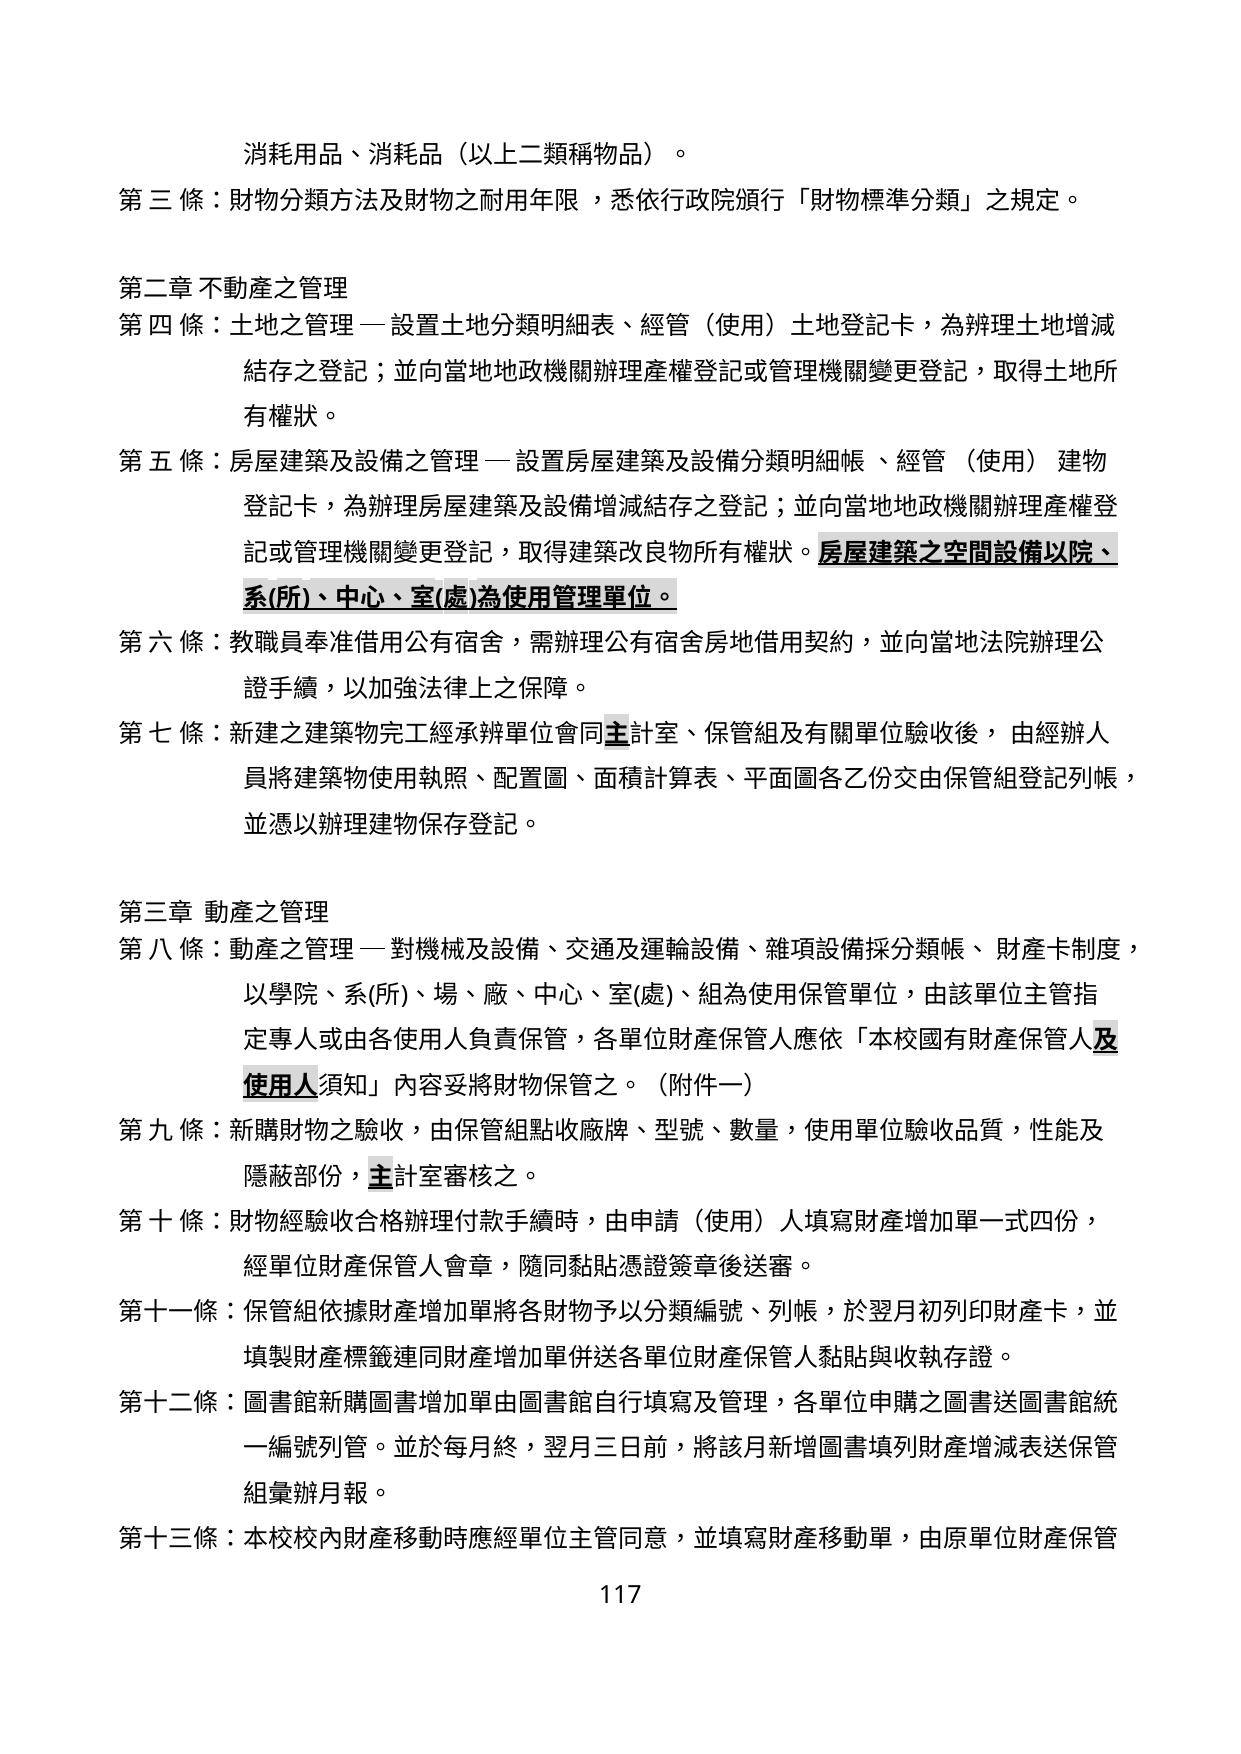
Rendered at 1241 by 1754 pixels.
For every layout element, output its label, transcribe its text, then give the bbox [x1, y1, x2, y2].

text 第二章 不動產之管理 [118, 268, 1122, 306]
text 第 十 條：財物經驗收合格辦理付款手續時，由申請（使用）人填寫財產增加單一式四份，經單位財產保管人會章，隨同黏貼憑證簽章後送審。 [118, 1201, 1122, 1283]
text 第 七 條：新建之建築物完工經承辨單位會同主計室、保管組及有關單位驗收後， 由經辦人員將建築物使用執照、配置圖、面積計算表、平面圖各乙份交由保管組登記列帳，並憑以辦理建物保存登記。 [118, 713, 1122, 840]
text 第十一條：保管組依據財產增加單將各財物予以分類編號、列帳，於翌月初列印財產卡，並填製財產標籤連同財產增加單併送各單位財產保管人黏貼與收執存證。 [118, 1292, 1122, 1373]
text 第三章 動產之管理 [118, 892, 1122, 929]
text 第 三 條：財物分類方法及財物之耐用年限 ，悉依行政院頒行「財物標準分類」之規定。 [118, 180, 1122, 217]
text 第 六 條：教職員奉准借用公有宿舍，需辦理公有宿舍房地借用契約，並向當地法院辦理公證手續，以加強法律上之保障。 [118, 623, 1122, 704]
text 第 五 條：房屋建築及設備之管理 ─ 設置房屋建築及設備分類明細帳 、經管 （使用） 建物登記卡，為辦理房屋建築及設備增減結存之登記；並向當地地政機關辦理產權登記或管理機關變更登記，取得建築改良物所有權狀。房屋建築之空間設備以院、系(所)、中心、室(處)為使用管理單位。 [118, 442, 1122, 614]
text 第 九 條：新購財物之驗收，由保管組點收廠牌、型號、數量，使用單位驗收品質，性能及隱蔽部份，主計室審核之。 [118, 1111, 1122, 1192]
text 消耗用品、消耗品（以上二類稱物品）。 [118, 135, 1122, 171]
text 第十三條：本校校內財產移動時應經單位主管同意，並填寫財產移動單，由原單位財產保管 [118, 1518, 1122, 1555]
text 第 八 條：動產之管理 ─ 對機械及設備、交通及運輪設備、雜項設備採分類帳、 財產卡制度，以學院、系(所)、場、廠、中心、室(處)、組為使用保管單位，由該單位主管指定專人或由各使用人負責保管，各單位財產保管人應依「本校國有財產保管人及使用人須知」內容妥將財物保管之。（附件一） [118, 929, 1122, 1102]
text 第 四 條：土地之管理 ─ 設置土地分類明細表、經管（使用）土地登記卡，為辨理土地增減結存之登記；並向當地地政機關辦理產權登記或管理機關變更登記，取得土地所有權狀。 [118, 306, 1122, 432]
text 第十二條：圖書館新購圖書增加單由圖書館自行填寫及管理，各單位申購之圖書送圖書館統一編號列管。並於每月終，翌月三日前，將該月新增圖書填列財產增減表送保管組彙辦月報。 [118, 1382, 1122, 1509]
